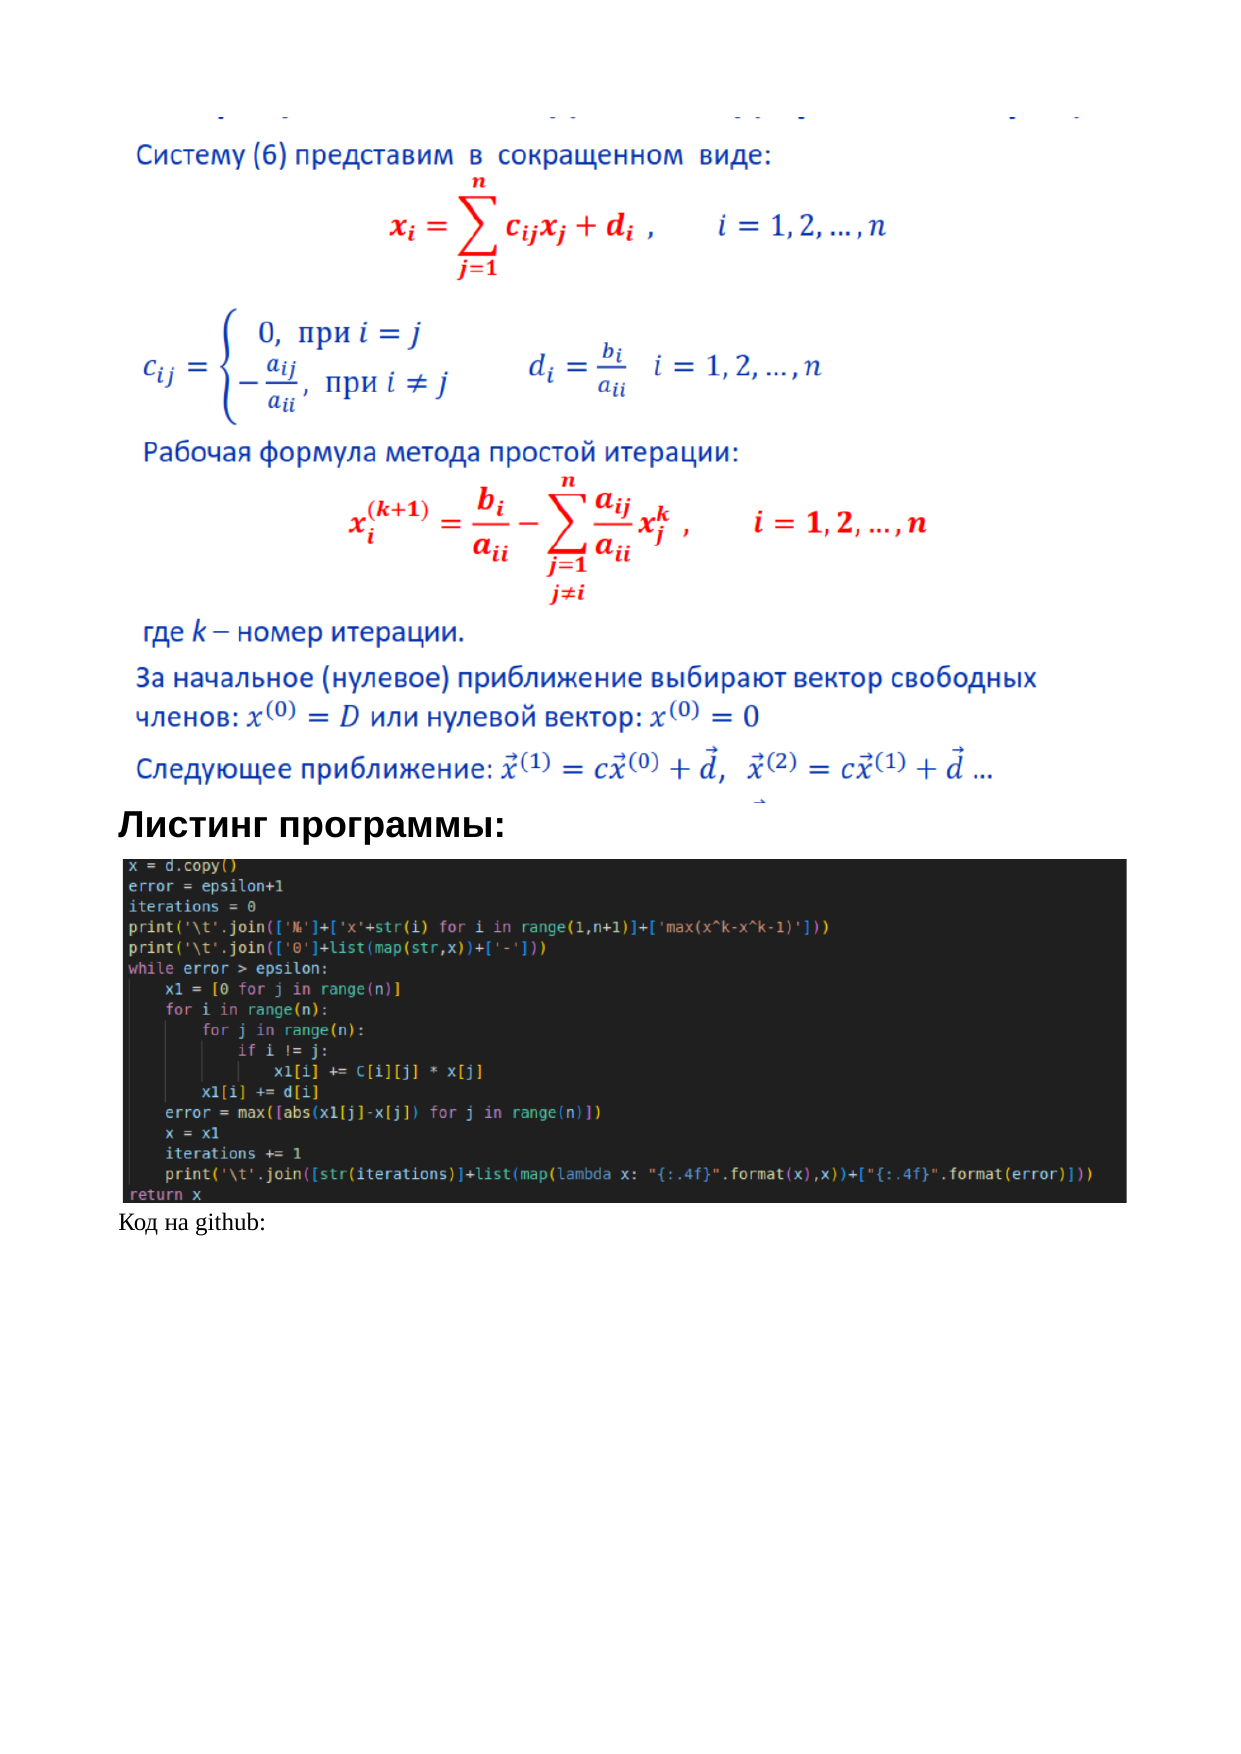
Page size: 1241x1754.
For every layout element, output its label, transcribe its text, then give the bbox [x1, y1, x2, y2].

subtitle Листинг программы: [118, 803, 1122, 845]
picture [122, 859, 1127, 1203]
picture [122, 117, 1127, 803]
text Код на github: [118, 1203, 1122, 1236]
